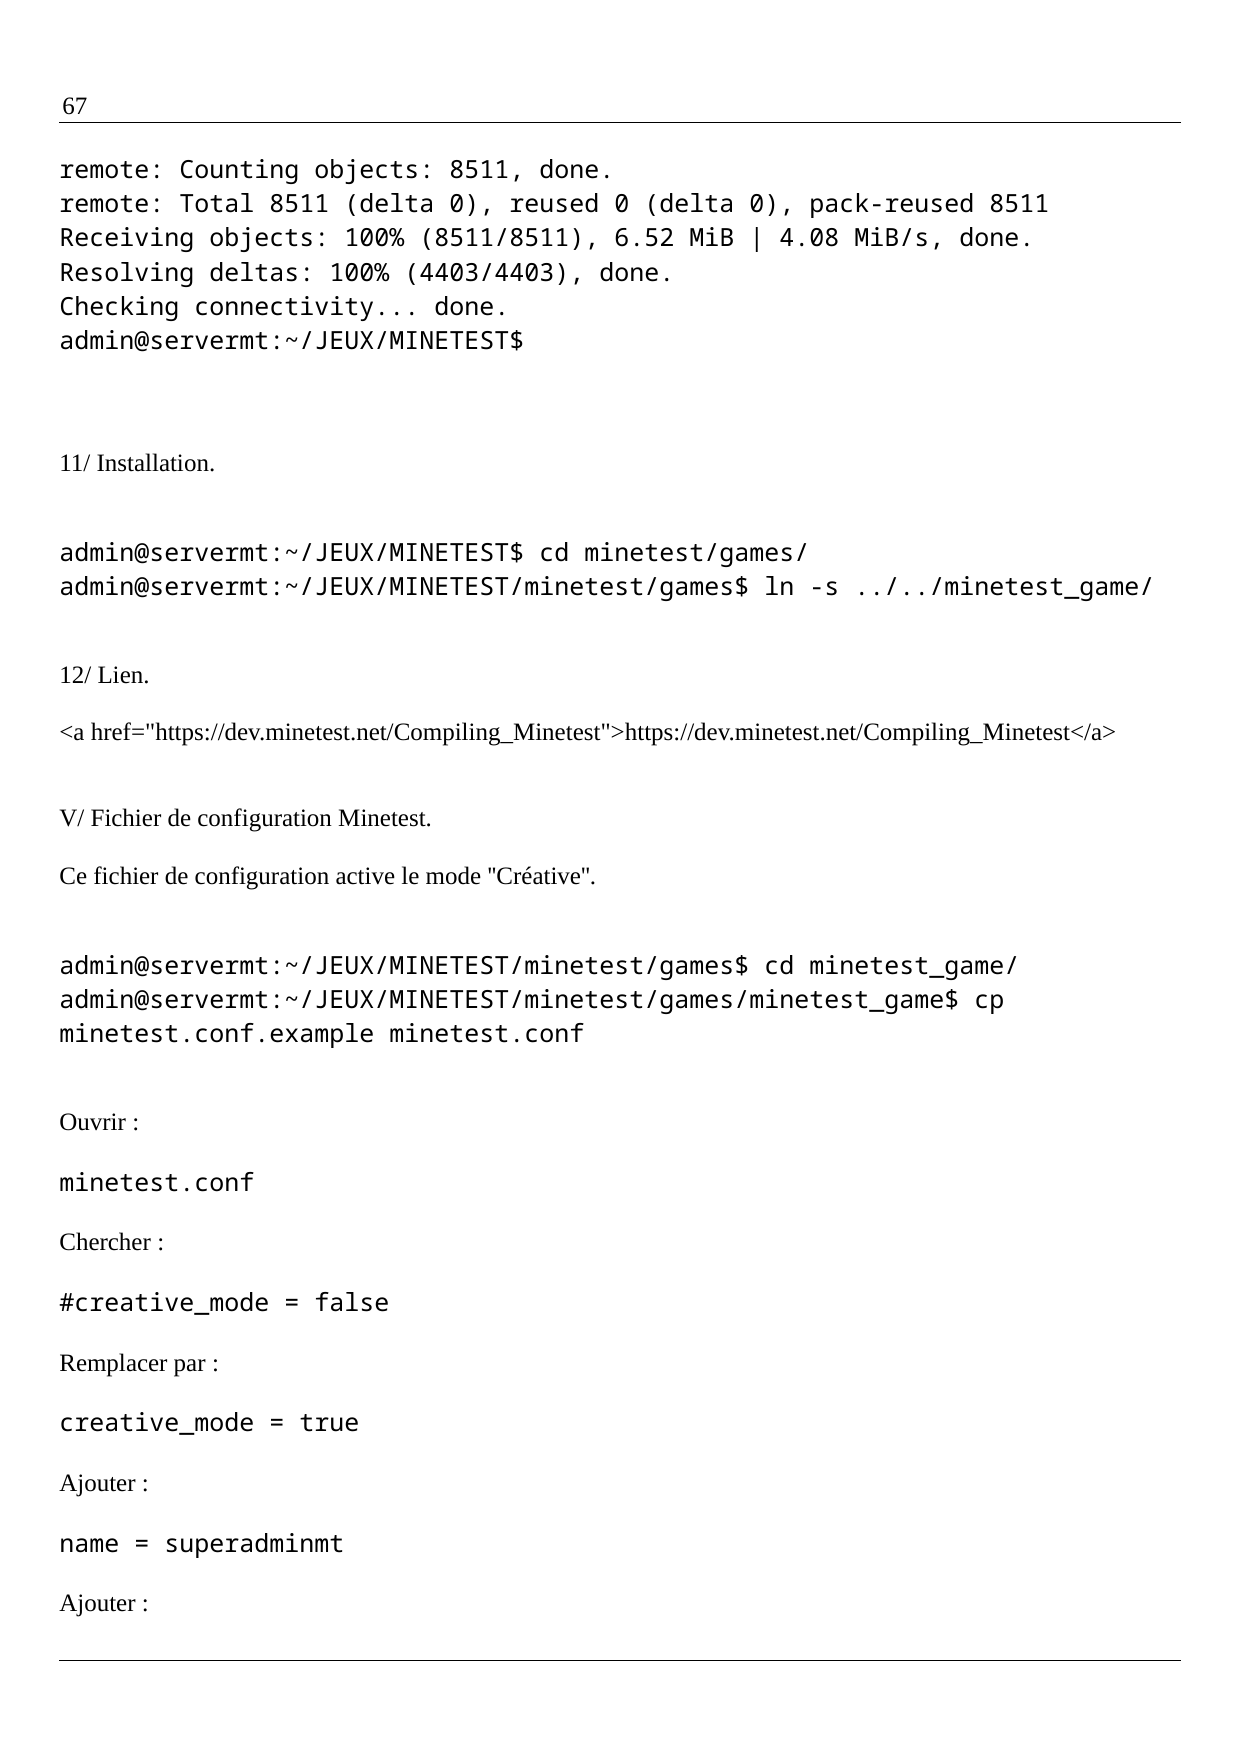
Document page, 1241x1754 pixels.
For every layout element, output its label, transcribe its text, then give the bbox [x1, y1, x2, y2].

text Ouvrir : [59, 1107, 1181, 1136]
text admin@servermt:~/JEUX/MINETEST/minetest/games/minetest_game$ cp minetest.conf.example minetest.conf [59, 981, 1181, 1049]
text V/ Fichier de configuration Minetest. [59, 803, 1181, 832]
text admin@servermt:~/JEUX/MINETEST/minetest/games$ cd minetest_game/ [59, 947, 1181, 981]
text name = superadminmt [59, 1525, 1181, 1559]
text remote: Counting objects: 8511, done. [59, 152, 1181, 186]
text Chercher : [59, 1227, 1181, 1256]
text minetest.conf [59, 1164, 1181, 1198]
text admin@servermt:~/JEUX/MINETEST$ [59, 322, 1181, 356]
text Ce fichier de configuration active le mode ''Créative''. [59, 861, 1181, 890]
text remote: Total 8511 (delta 0), reused 0 (delta 0), pack-reused 8511 [59, 186, 1181, 220]
text 12/ Lien. [59, 660, 1181, 688]
text Checking connectivity... done. [59, 288, 1181, 322]
text #creative_mode = false [59, 1285, 1181, 1319]
text admin@servermt:~/JEUX/MINETEST$ cd minetest/games/ [59, 534, 1181, 568]
text admin@servermt:~/JEUX/MINETEST/minetest/games$ ln -s ../../minetest_game/ [59, 568, 1181, 602]
text creative_mode = true [59, 1405, 1181, 1439]
text 11/ Installation. [59, 448, 1181, 477]
text Resolving deltas: 100% (4403/4403), done. [59, 254, 1181, 288]
text Ajouter : [59, 1468, 1181, 1497]
text Remplacer par : [59, 1348, 1181, 1376]
text Receiving objects: 100% (8511/8511), 6.52 MiB | 4.08 MiB/s, done. [59, 220, 1181, 254]
text <a href="https://dev.minetest.net/Compiling_Minetest">https://dev.minetest.net/Compiling_Minetest</a> [59, 717, 1181, 746]
text Ajouter : [59, 1588, 1181, 1617]
